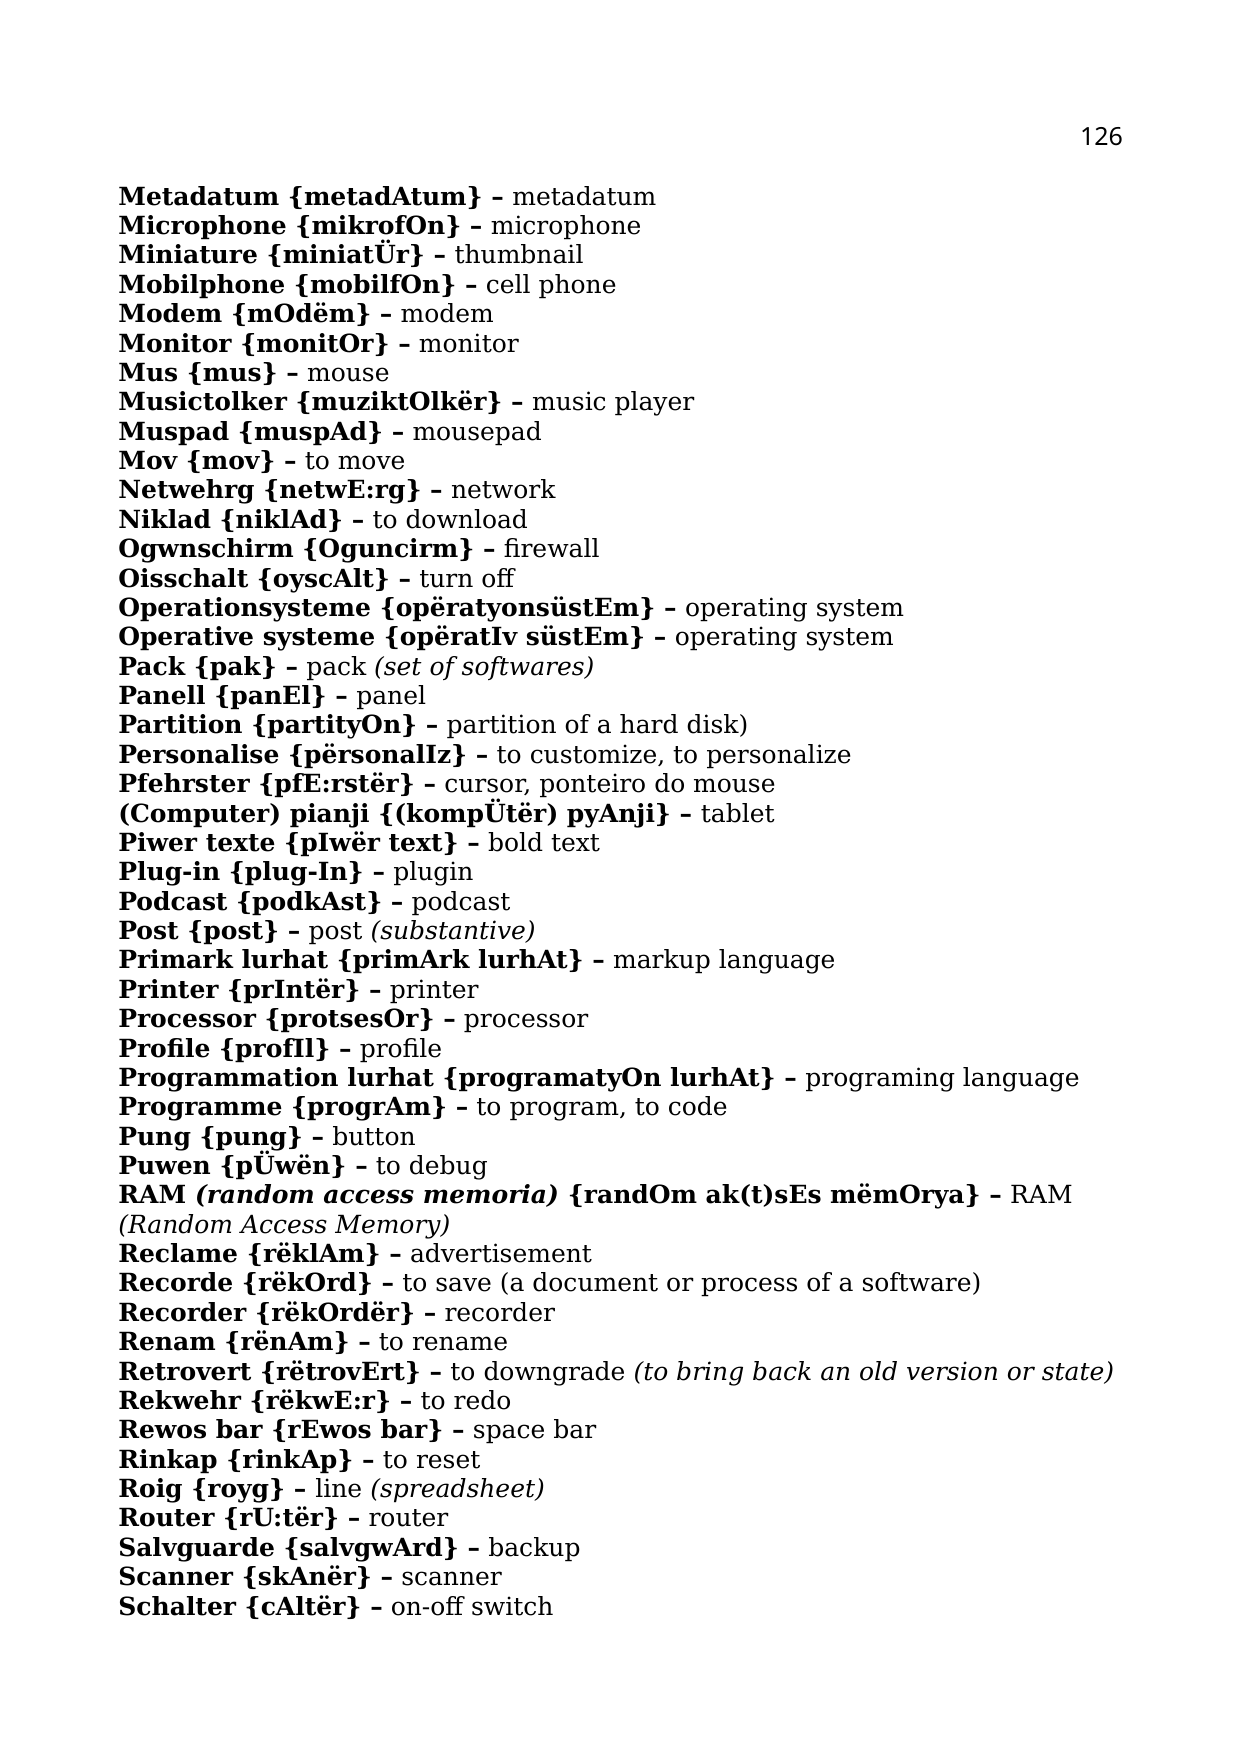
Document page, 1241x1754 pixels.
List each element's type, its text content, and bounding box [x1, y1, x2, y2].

text Recorder {rëkOrdër} – recorder [118, 1298, 1123, 1327]
text Muspad {muspAd} – mousepad [118, 417, 1123, 446]
text Processor {protsesOr} – processor [118, 1004, 1123, 1033]
text Rekwehr {rëkwE:r} – to redo [118, 1386, 1123, 1415]
text Scanner {skAnër} – scanner [118, 1562, 1123, 1591]
text Modem {mOdëm} – modem [118, 299, 1123, 328]
text Podcast {podkAst} – podcast [118, 887, 1123, 916]
text Mov {mov} – to move [118, 446, 1123, 475]
text Plug-in {plug-In} – plugin [118, 857, 1123, 887]
text Niklad {niklAd} – to download [118, 505, 1123, 534]
text Recorde {rëkOrd} – to save (a document or process of a software) [118, 1268, 1123, 1298]
text Mus {mus} – mouse [118, 358, 1123, 387]
text Salvguarde {salvgwArd} – backup [118, 1533, 1123, 1562]
text Operative systeme {opëratIv süstEm} – operating system [118, 622, 1123, 652]
text Oisschalt {oyscAlt} – turn off [118, 563, 1123, 593]
text Reclame {rëklAm} – advertisement [118, 1239, 1123, 1268]
text Roig {royg} – line (spreadsheet) [118, 1474, 1123, 1503]
text Rinkap {rinkAp} – to reset [118, 1444, 1123, 1474]
text Ogwnschirm {Oguncirm} – firewall [118, 534, 1123, 563]
text Puwen {pÜwën} – to debug [118, 1151, 1123, 1180]
text Metadatum {metadAtum} – metadatum [118, 182, 1123, 211]
text Printer {prIntër} – printer [118, 975, 1123, 1004]
text Monitor {monitOr} – monitor [118, 328, 1123, 358]
text Router {rU:tër} – router [118, 1503, 1123, 1533]
text Pung {pung} – button [118, 1122, 1123, 1151]
text Miniature {miniatÜr} – thumbnail [118, 240, 1123, 270]
text Pfehrster {pfE:rstër} – cursor, ponteiro do mouse [118, 769, 1123, 798]
text Musictolker {muziktOlkër} – music player [118, 387, 1123, 417]
text RAM (random access memoria) {randOm ak(t)sEs mëmOrya} – RAM (Random Access Memory) [118, 1180, 1123, 1239]
text (Computer) pianji {(kompÜtër) pyAnji} – tablet [118, 798, 1123, 828]
text Microphone {mikrofOn} – microphone [118, 211, 1123, 240]
text Piwer texte {pIwër text} – bold text [118, 828, 1123, 857]
text Panell {panEl} – panel [118, 681, 1123, 710]
text Post {post} – post (substantive) [118, 916, 1123, 945]
text Programme {progrAm} – to program, to code [118, 1092, 1123, 1122]
text Partition {partityOn} – partition of a hard disk) [118, 710, 1123, 740]
text Schalter {cAltër} – on-off switch [118, 1591, 1123, 1621]
text Rewos bar {rEwos bar} – space bar [118, 1415, 1123, 1444]
text Mobilphone {mobilfOn} – cell phone [118, 270, 1123, 299]
text Personalise {përsonalIz} – to customize, to personalize [118, 740, 1123, 769]
text Retrovert {rëtrovErt} – to downgrade (to bring back an old version or state) [118, 1356, 1123, 1386]
text Renam {rënAm} – to rename [118, 1327, 1123, 1356]
text Primark lurhat {primArk lurhAt} – markup language [118, 945, 1123, 975]
text Programmation lurhat {programatyOn lurhAt} – programing language [118, 1063, 1123, 1092]
text Netwehrg {netwE:rg} – network [118, 475, 1123, 505]
text Operationsysteme {opëratyonsüstEm} – operating system [118, 593, 1123, 622]
text Pack {pak} – pack (set of softwares) [118, 652, 1123, 681]
text Profile {profIl} – profile [118, 1033, 1123, 1063]
